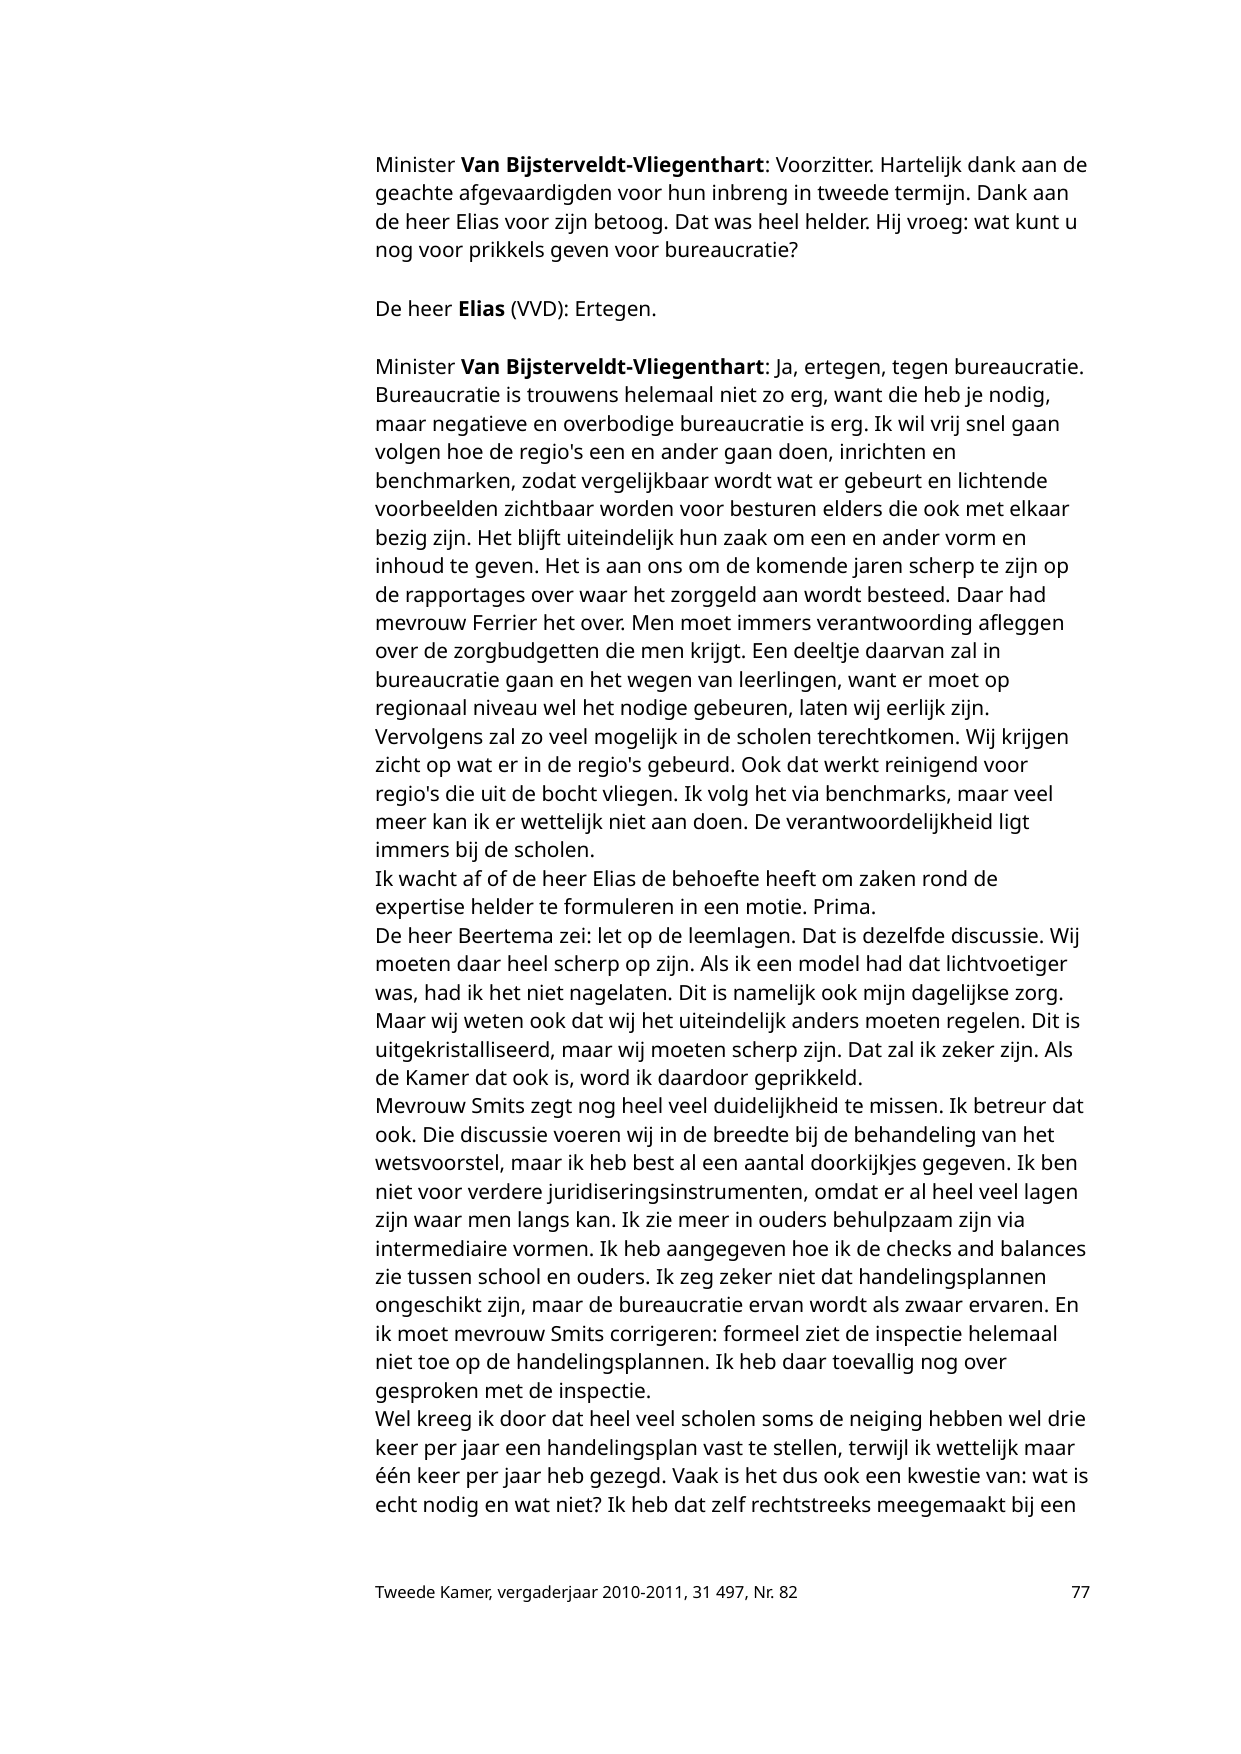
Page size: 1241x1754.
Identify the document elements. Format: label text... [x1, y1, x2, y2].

text Minister Van Bijsterveldt-Vliegenthart: Voorzitter. Hartelijk dank aan de geachte afgevaardigden voor hun inbreng in tweede termijn. Dank aan de heer Elias voor zijn betoog. Dat was heel helder. Hij vroeg: wat kunt u nog voor prikkels geven voor bureaucratie? [375, 150, 1090, 264]
text Mevrouw Smits zegt nog heel veel duidelijkheid te missen. Ik betreur dat ook. Die discussie voeren wij in de breedte bij de behandeling van het wetsvoorstel, maar ik heb best al een aantal doorkijkjes gegeven. Ik ben niet voor verdere juridiseringsinstrumenten, omdat er al heel veel lagen zijn waar men langs kan. Ik zie meer in ouders behulpzaam zijn via intermediaire vormen. Ik heb aangegeven hoe ik de checks and balances zie tussen school en ouders. Ik zeg zeker niet dat handelingsplannen ongeschikt zijn, maar de bureaucratie ervan wordt als zwaar ervaren. En ik moet mevrouw Smits corrigeren: formeel ziet de inspectie helemaal niet toe op de handelingsplannen. Ik heb daar toevallig nog over gesproken met de inspectie. [375, 1092, 1090, 1404]
text Ik wacht af of de heer Elias de behoefte heeft om zaken rond de expertise helder te formuleren in een motie. Prima. [375, 864, 1090, 921]
text Wel kreeg ik door dat heel veel scholen soms de neiging hebben wel drie keer per jaar een handelingsplan vast te stellen, terwijl ik wettelijk maar één keer per jaar heb gezegd. Vaak is het dus ook een kwestie van: wat is echt nodig en wat niet? Ik heb dat zelf rechtstreeks meegemaakt bij een [375, 1404, 1090, 1518]
text De heer Elias (VVD): Ertegen. [375, 294, 1090, 322]
text De heer Beertema zei: let op de leemlagen. Dat is dezelfde discussie. Wij moeten daar heel scherp op zijn. Als ik een model had dat lichtvoetiger was, had ik het niet nagelaten. Dit is namelijk ook mijn dagelijkse zorg. Maar wij weten ook dat wij het uiteindelijk anders moeten regelen. Dit is uitgekristalliseerd, maar wij moeten scherp zijn. Dat zal ik zeker zijn. Als de Kamer dat ook is, word ik daardoor geprikkeld. [375, 921, 1090, 1092]
text Minister Van Bijsterveldt-Vliegenthart: Ja, ertegen, tegen bureaucratie. Bureaucratie is trouwens helemaal niet zo erg, want die heb je nodig, maar negatieve en overbodige bureaucratie is erg. Ik wil vrij snel gaan volgen hoe de regio's een en ander gaan doen, inrichten en benchmarken, zodat vergelijkbaar wordt wat er gebeurt en lichtende voorbeelden zichtbaar worden voor besturen elders die ook met elkaar bezig zijn. Het blijft uiteindelijk hun zaak om een en ander vorm en inhoud te geven. Het is aan ons om de komende jaren scherp te zijn op de rapportages over waar het zorggeld aan wordt besteed. Daar had mevrouw Ferrier het over. Men moet immers verantwoording afleggen over de zorgbudgetten die men krijgt. Een deeltje daarvan zal in bureaucratie gaan en het wegen van leerlingen, want er moet op regionaal niveau wel het nodige gebeuren, laten wij eerlijk zijn. Vervolgens zal zo veel mogelijk in de scholen terechtkomen. Wij krijgen zicht op wat er in de regio's gebeurd. Ook dat werkt reinigend voor regio's die uit de bocht vliegen. Ik volg het via benchmarks, maar veel meer kan ik er wettelijk niet aan doen. De verantwoordelijkheid ligt immers bij de scholen. [375, 352, 1090, 864]
